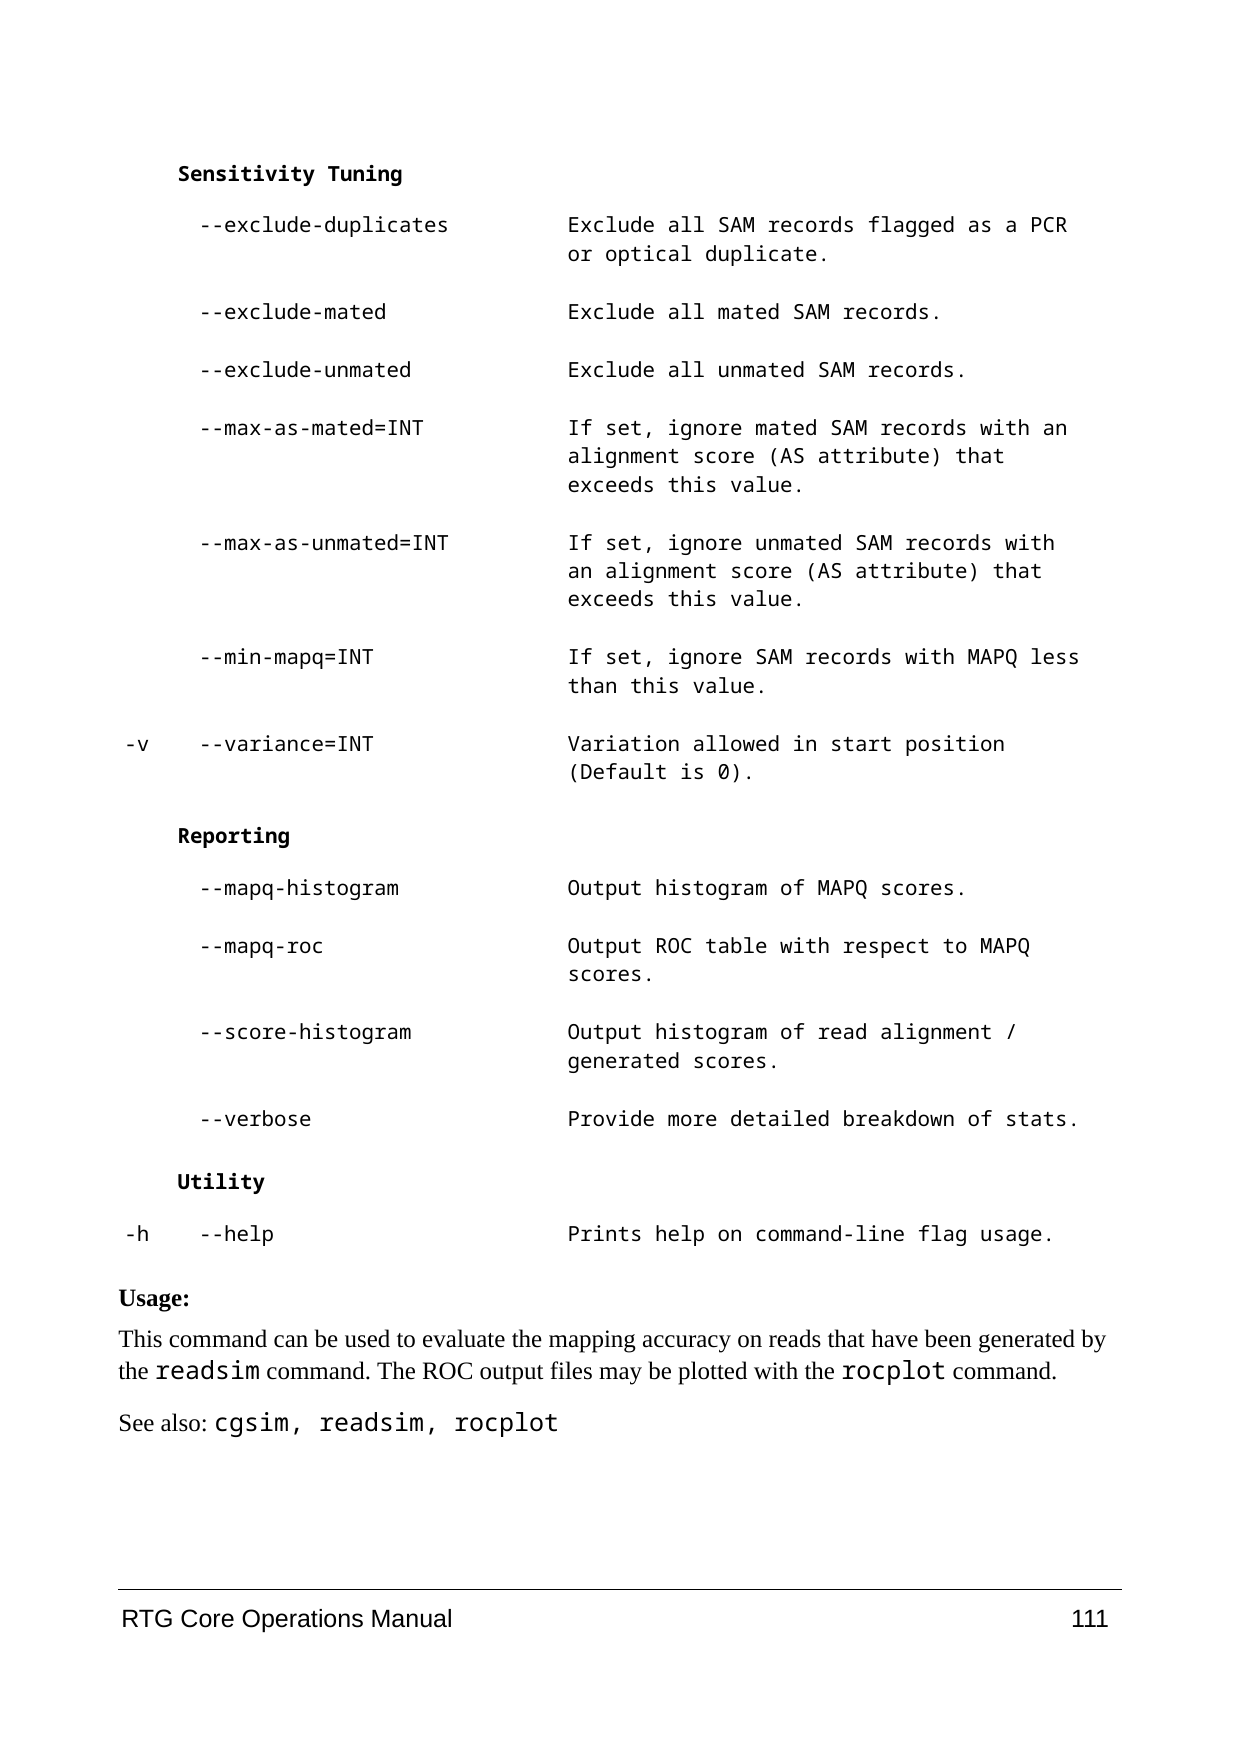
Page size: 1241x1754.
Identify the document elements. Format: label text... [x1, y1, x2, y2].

table_cell --variance=INT [193, 717, 561, 803]
table_cell [118, 401, 193, 516]
table_cell If set, ignore SAM records with MAPQ less than this value. [561, 631, 1093, 717]
table_cell [118, 631, 193, 717]
table_cell Output histogram of read alignment / generated scores. [561, 1006, 1093, 1092]
table_cell Provide more detailed breakdown of stats. [561, 1092, 1093, 1150]
table_cell --max-as-unmated=INT [193, 516, 561, 631]
table_cell [118, 516, 193, 631]
table_cell [118, 285, 193, 343]
table_cell [118, 1092, 193, 1150]
table_cell Exclude all mated SAM records. [561, 285, 1093, 343]
table_cell Output ROC table with respect to MAPQ scores. [561, 919, 1093, 1006]
text This command can be used to evaluate the mapping accuracy on reads that have been generated by the readsim command. The ROC output files may be plotted with the rocplot command. [118, 1324, 1122, 1387]
text Reporting [177, 821, 1122, 849]
table_cell --mapq-roc [193, 919, 561, 1006]
table_header Exclude all SAM records flagged as a PCR or optical duplicate. [561, 199, 1093, 285]
table_cell [118, 919, 193, 1006]
table_header -h [118, 1208, 193, 1266]
table_header --exclude-duplicates [193, 199, 561, 285]
table_cell [118, 1006, 193, 1092]
table_header Prints help on command-line flag usage. [561, 1208, 1093, 1266]
text Utility [177, 1167, 1122, 1196]
table_cell Variation allowed in start position (Default is 0). [561, 717, 1093, 803]
table_header Output histogram of MAPQ scores. [561, 861, 1093, 919]
table_cell --exclude-mated [193, 285, 561, 343]
table_cell [118, 343, 193, 401]
table_cell --score-histogram [193, 1006, 561, 1092]
table_cell --exclude-unmated [193, 343, 561, 401]
table_header --help [193, 1208, 561, 1266]
table_header --mapq-histogram [193, 861, 561, 919]
table_header [118, 861, 193, 919]
table_cell --verbose [193, 1092, 561, 1150]
table_header [118, 199, 193, 285]
table_cell If set, ignore mated SAM records with an alignment score (AS attribute) that exceeds this value. [561, 401, 1093, 516]
table_cell Exclude all unmated SAM records. [561, 343, 1093, 401]
table_cell -v [118, 717, 193, 803]
text Sensitivity Tuning [177, 159, 1122, 187]
text See also: cgsim, readsim, rocplot [118, 1404, 1122, 1438]
subtitle Usage: [118, 1283, 1122, 1312]
table_cell --max-as-mated=INT [193, 401, 561, 516]
table_cell --min-mapq=INT [193, 631, 561, 717]
table_cell If set, ignore unmated SAM records with an alignment score (AS attribute) that exceeds this value. [561, 516, 1093, 631]
